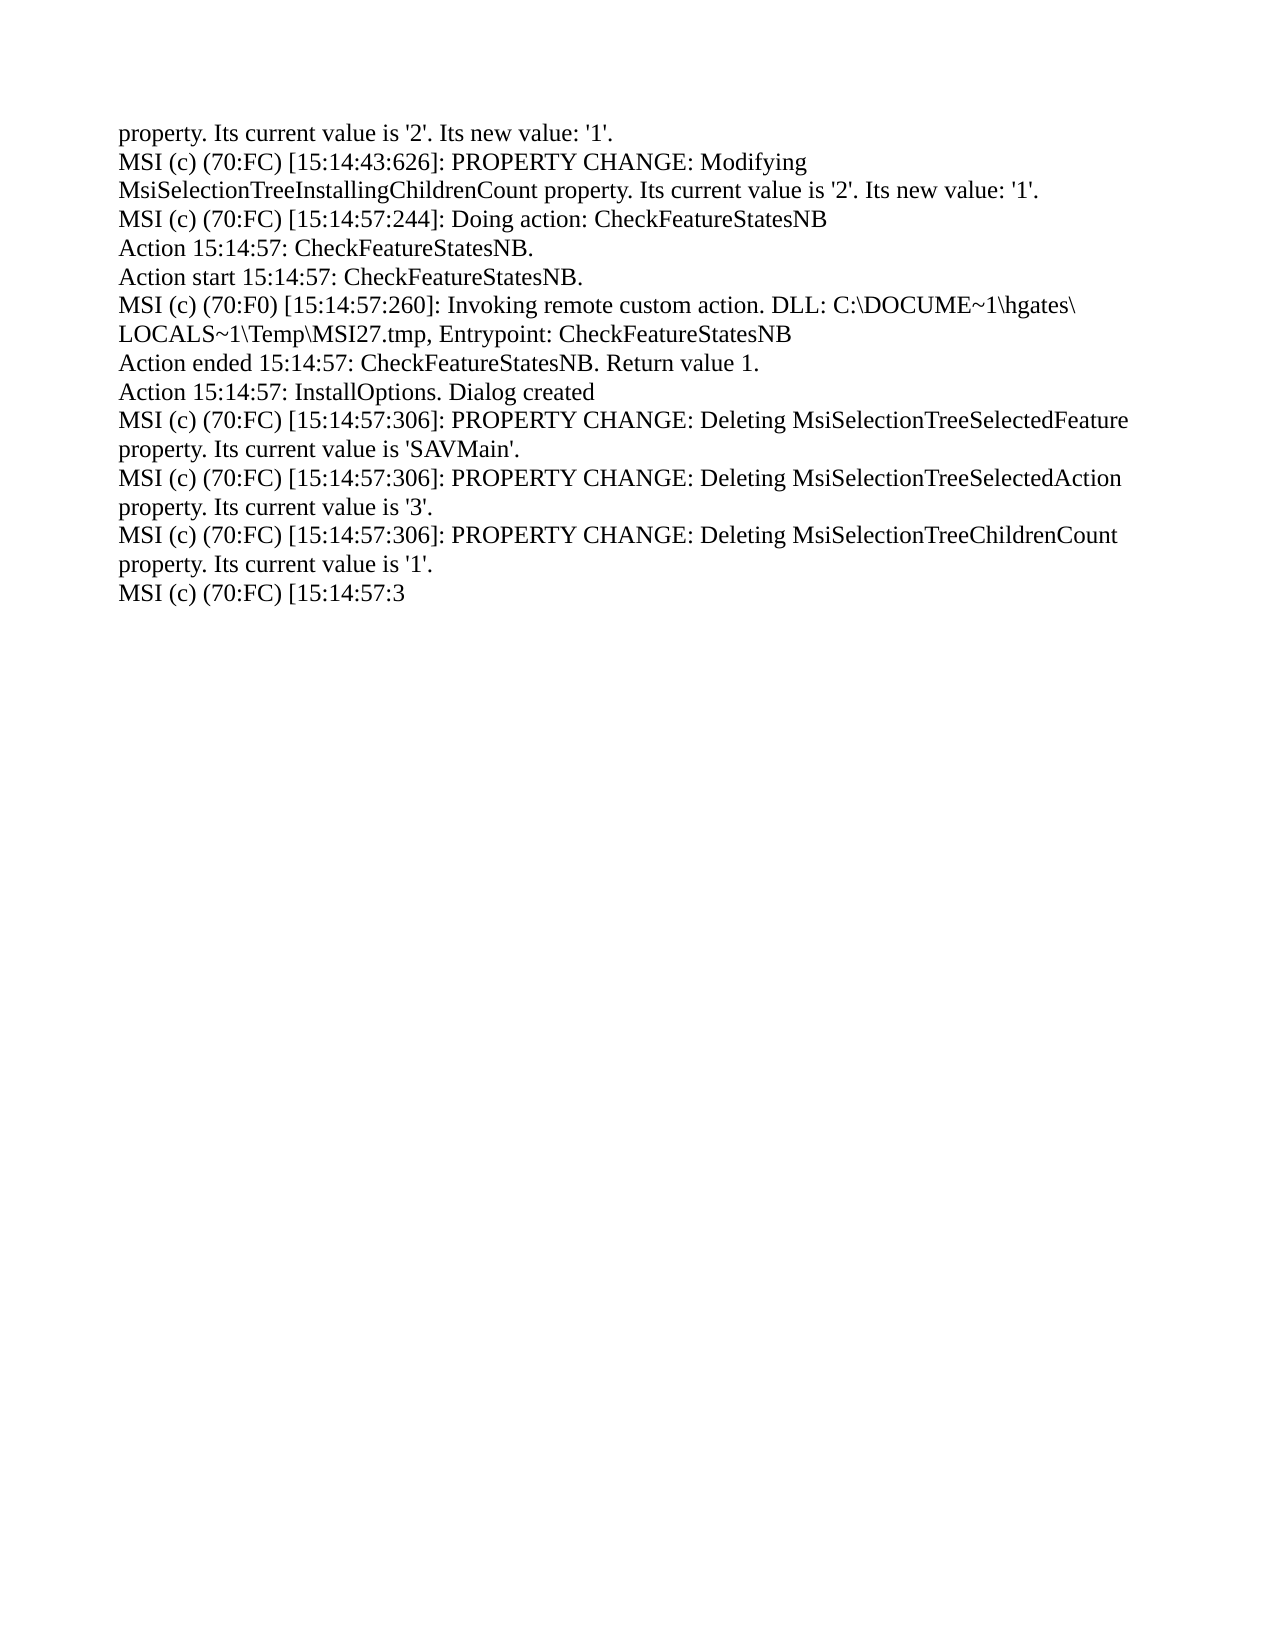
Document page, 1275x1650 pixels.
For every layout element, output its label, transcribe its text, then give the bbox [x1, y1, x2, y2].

text MSI (c) (70:FC) [15:14:57:244]: Doing action: CheckFeatureStatesNB [118, 204, 1157, 233]
text MSI (c) (70:FC) [15:14:43:626]: PROPERTY CHANGE: Modifying MsiSelectionTreeInstallingChildrenCount property. Its current value is '2'. Its new value: '1'. [118, 147, 1157, 204]
text Action ended 15:14:57: CheckFeatureStatesNB. Return value 1. [118, 348, 1157, 377]
text MSI (c) (70:FC) [15:14:57:3 [118, 578, 1157, 607]
text MSI (c) (70:F0) [15:14:57:260]: Invoking remote custom action. DLL: C:\DOCUME~1\hgates\LOCALS~1\Temp\MSI27.tmp, Entrypoint: CheckFeatureStatesNB [118, 291, 1157, 348]
text MSI (c) (70:FC) [15:14:57:306]: PROPERTY CHANGE: Deleting MsiSelectionTreeChildrenCount property. Its current value is '1'. [118, 521, 1157, 578]
text MSI (c) (70:FC) [15:14:57:306]: PROPERTY CHANGE: Deleting MsiSelectionTreeSelectedFeature property. Its current value is 'SAVMain'. [118, 406, 1157, 463]
text Action 15:14:57: CheckFeatureStatesNB. [118, 233, 1157, 262]
text MSI (c) (70:FC) [15:14:57:306]: PROPERTY CHANGE: Deleting MsiSelectionTreeSelectedAction property. Its current value is '3'. [118, 463, 1157, 521]
text Action 15:14:57: InstallOptions. Dialog created [118, 377, 1157, 406]
text Action start 15:14:57: CheckFeatureStatesNB. [118, 262, 1157, 291]
text property. Its current value is '2'. Its new value: '1'. [118, 118, 1157, 147]
